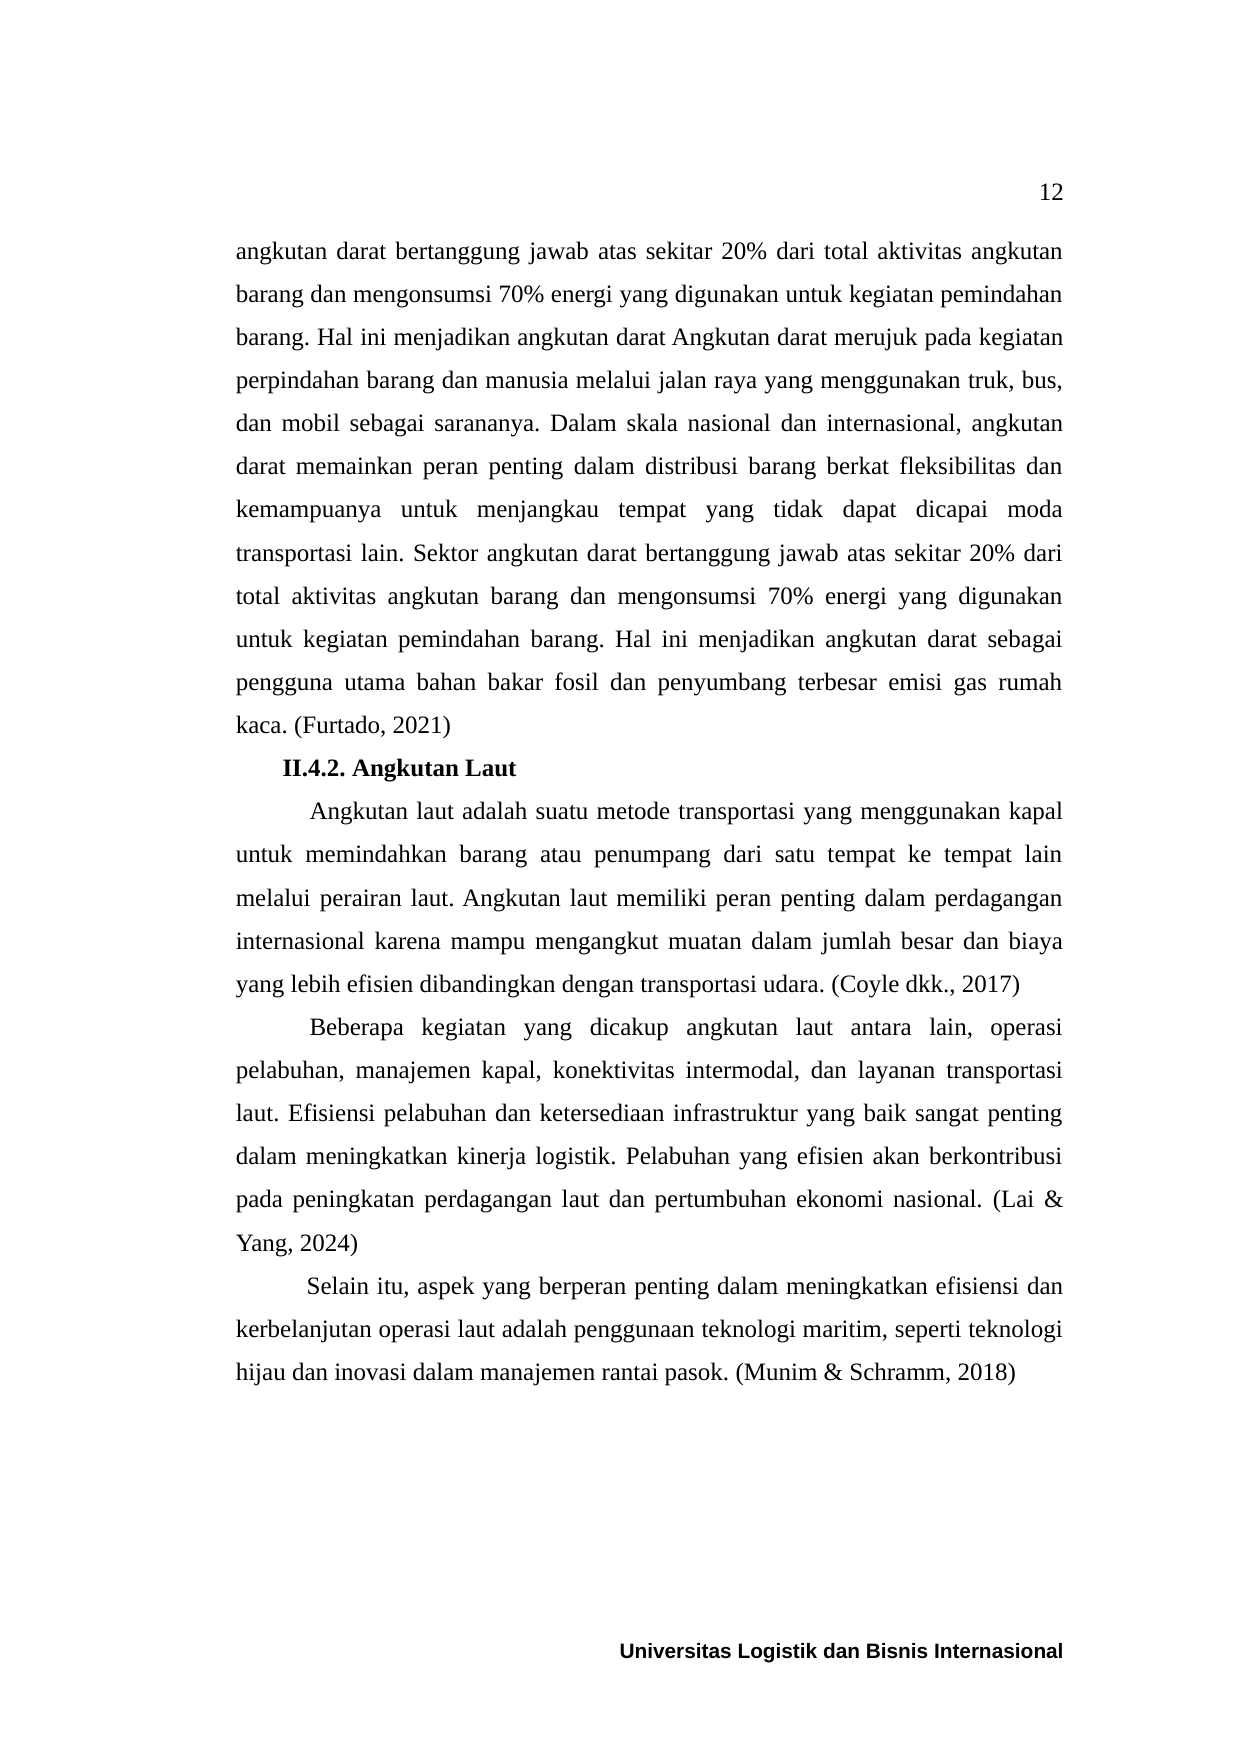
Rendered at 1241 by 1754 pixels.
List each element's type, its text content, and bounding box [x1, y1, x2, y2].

text angkutan darat bertanggung jawab atas sekitar 20% dari total aktivitas angkutan barang dan mengonsumsi 70% energi yang digunakan untuk kegiatan pemindahan barang. Hal ini menjadikan angkutan darat Angkutan darat merujuk pada kegiatan perpindahan barang dan manusia melalui jalan raya yang menggunakan truk, bus, dan mobil sebagai sarananya. Dalam skala nasional dan internasional, angkutan darat memainkan peran penting dalam distribusi barang berkat fleksibilitas dan kemampuanya untuk menjangkau tempat yang tidak dapat dicapai moda transportasi lain. Sektor angkutan darat bertanggung jawab atas sekitar 20% dari total aktivitas angkutan barang dan mengonsumsi 70% energi yang digunakan untuk kegiatan pemindahan barang. Hal ini menjadikan angkutan darat sebagai pengguna utama bahan bakar fosil dan penyumbang terbesar emisi gas rumah kaca. (Furtado, 2021) [236, 236, 1063, 739]
text Selain itu, aspek yang berperan penting dalam meningkatkan efisiensi dan kerbelanjutan operasi laut adalah penggunaan teknologi maritim, seperti teknologi hijau dan inovasi dalam manajemen rantai pasok. (Munim & Schramm, 2018) [236, 1271, 1063, 1386]
text Angkutan laut adalah suatu metode transportasi yang menggunakan kapal untuk memindahkan barang atau penumpang dari satu tempat ke tempat lain melalui perairan laut. Angkutan laut memiliki peran penting dalam perdagangan internasional karena mampu mengangkut muatan dalam jumlah besar dan biaya yang lebih efisien dibandingkan dengan transportasi udara. (Coyle dkk., 2017) [236, 796, 1063, 998]
subtitle Angkutan Laut [282, 753, 1063, 782]
text Beberapa kegiatan yang dicakup angkutan laut antara lain, operasi pelabuhan, manajemen kapal, konektivitas intermodal, dan layanan transportasi laut. Efisiensi pelabuhan dan ketersediaan infrastruktur yang baik sangat penting dalam meningkatkan kinerja logistik. Pelabuhan yang efisien akan berkontribusi pada peningkatan perdagangan laut dan pertumbuhan ekonomi nasional. (Lai & Yang, 2024) [236, 1012, 1063, 1256]
